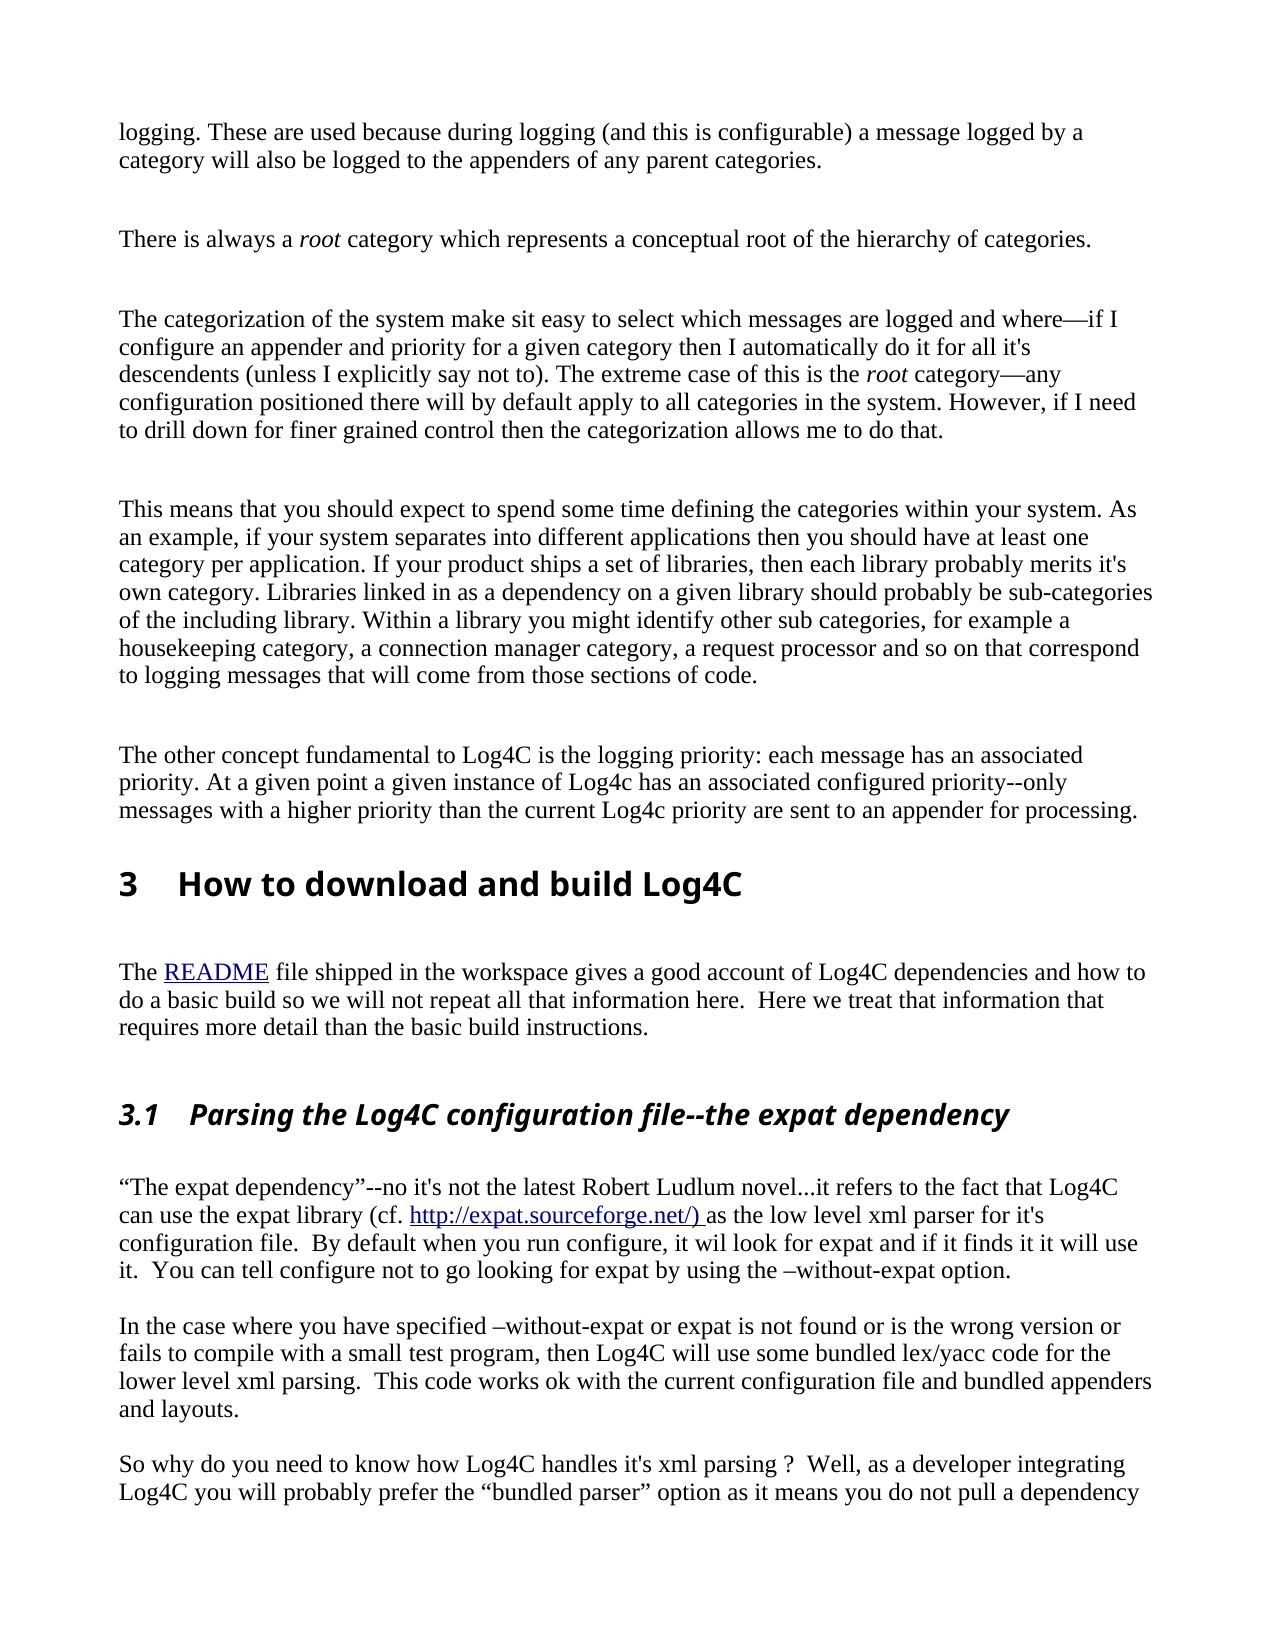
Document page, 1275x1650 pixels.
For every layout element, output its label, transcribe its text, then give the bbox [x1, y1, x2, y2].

text This means that you should expect to spend some time defining the categories within your system. As an example, if your system separates into different applications then you should have at least one category per application. If your product ships a set of libraries, then each library probably merits it's own category. Libraries linked in as a dependency on a given library should probably be sub-categories of the including library. Within a library you might identify other sub categories, for example a housekeeping category, a connection manager category, a request processor and so on that correspond to logging messages that will come from those sections of code. [118, 495, 1156, 689]
text In the case where you have specified –without-expat or expat is not found or is the wrong version or fails to compile with a small test program, then Log4C will use some bundled lex/yacc code for the lower level xml parsing. This code works ok with the current configuration file and bundled appenders and layouts. [118, 1312, 1156, 1423]
text There is always a root category which represents a conceptual root of the hierarchy of categories. [118, 226, 1156, 253]
subtitle How to download and build Log4C [118, 861, 1156, 906]
text The categorization of the system make sit easy to select which messages are logged and where—if I configure an appender and priority for a given category then I automatically do it for all it's descendents (unless I explicitly say not to). The extreme case of this is the root category—any configuration positioned there will by default apply to all categories in the system. However, if I need to drill down for finer grained control then the categorization allows me to do that. [118, 305, 1156, 443]
subtitle Parsing the Log4C configuration file--the expat dependency [118, 1094, 1156, 1133]
text The other concept fundamental to Log4C is the logging priority: each message has an associated priority. At a given point a given instance of Log4c has an associated configured priority--only messages with a higher priority than the current Log4c priority are sent to an appender for processing. [118, 741, 1156, 824]
text The README file shipped in the workspace gives a good account of Log4C dependencies and how to do a basic build so we will not repeat all that information here. Here we treat that information that requires more detail than the basic build instructions. [118, 958, 1156, 1041]
text logging. These are used because during logging (and this is configurable) a message logged by a category will also be logged to the appenders of any parent categories. [118, 118, 1156, 174]
text So why do you need to know how Log4C handles it's xml parsing ? Well, as a developer integrating Log4C you will probably prefer the “bundled parser” option as it means you do not pull a dependency [118, 1450, 1156, 1506]
text “The expat dependency”--no it's not the latest Robert Ludlum novel...it refers to the fact that Log4C can use the expat library (cf. http://expat.sourceforge.net/) as the low level xml parser for it's configuration file. By default when you run configure, it wil look for expat and if it finds it it will use it. You can tell configure not to go looking for expat by using the –without-expat option. [118, 1173, 1156, 1284]
